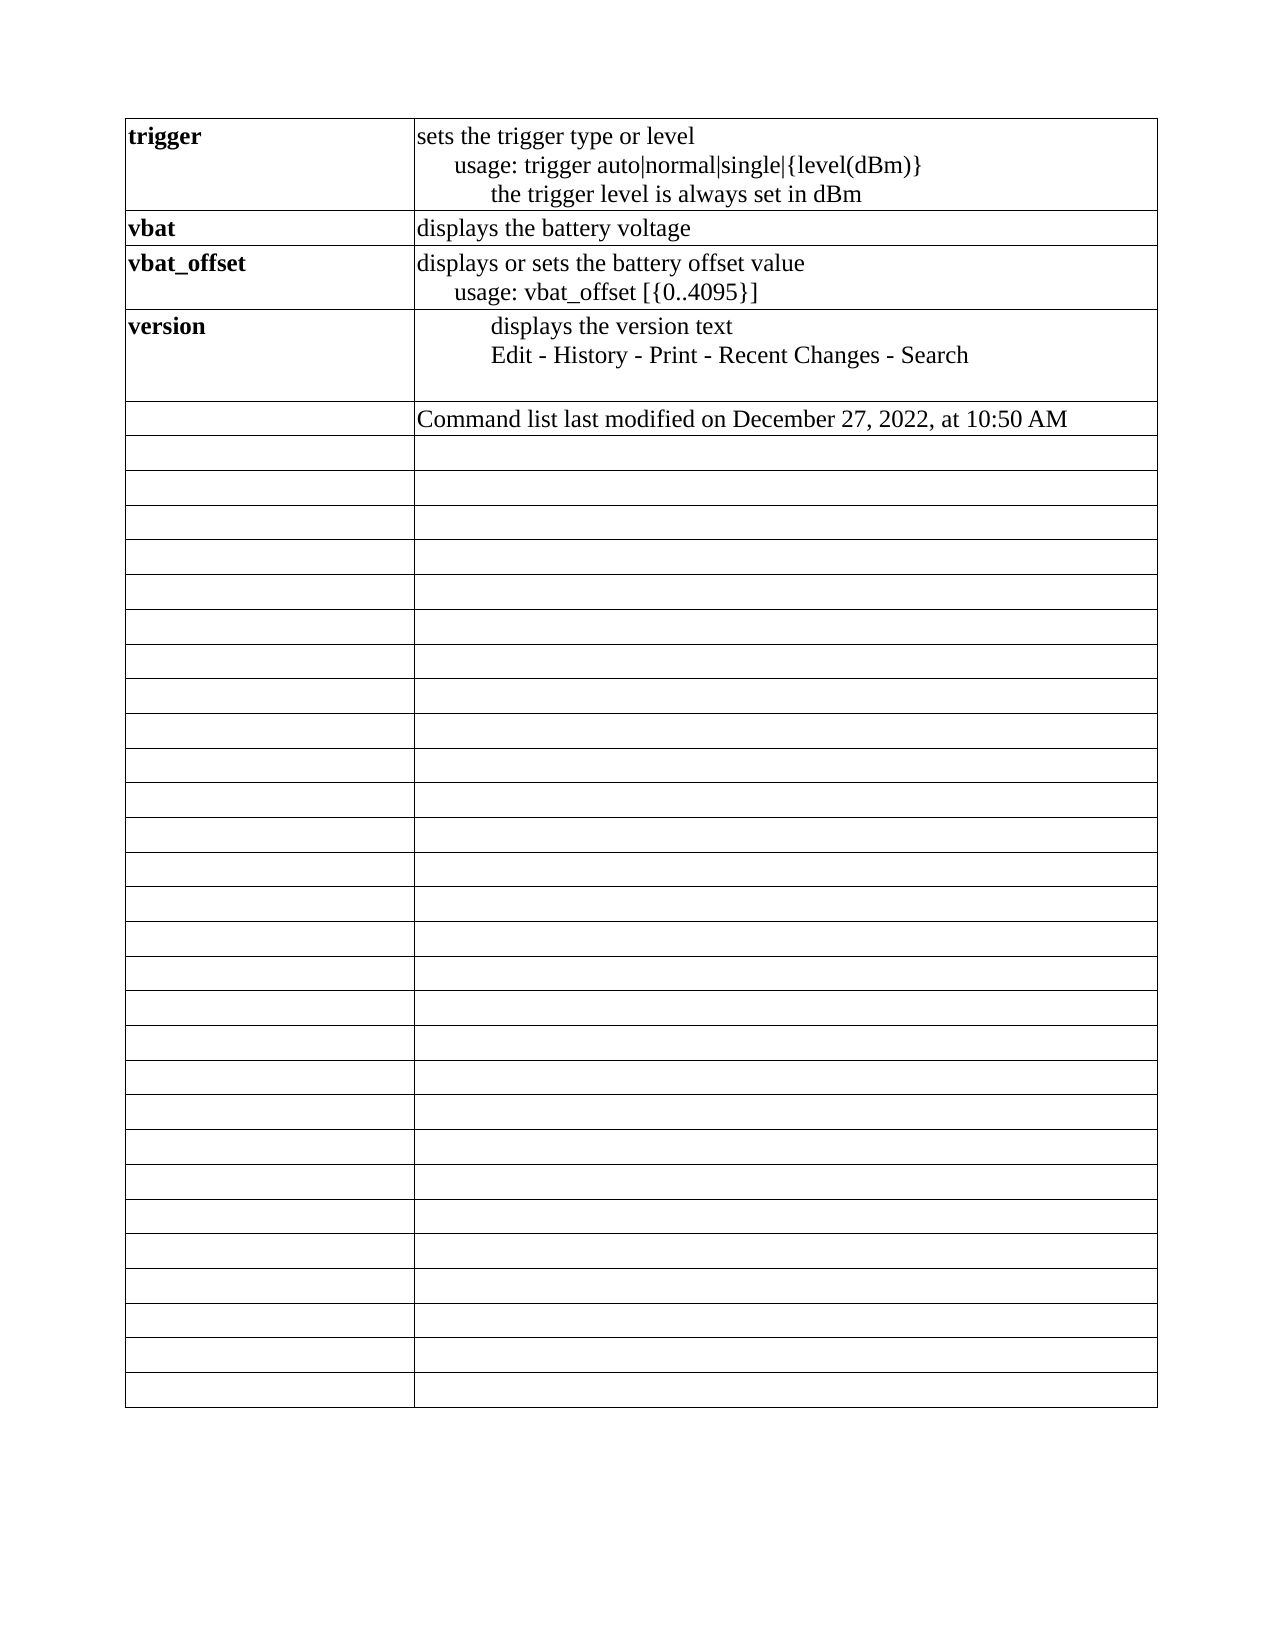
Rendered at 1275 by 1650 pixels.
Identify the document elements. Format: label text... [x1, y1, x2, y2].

table_cell [415, 1095, 1157, 1129]
table_cell [415, 1130, 1157, 1164]
table_cell [126, 645, 414, 678]
table_cell [415, 1269, 1157, 1302]
table_cell [415, 1200, 1157, 1233]
table_cell [126, 922, 414, 956]
table_cell [126, 402, 414, 435]
table_cell [126, 714, 414, 747]
table_cell [415, 957, 1157, 990]
table_cell [415, 714, 1157, 747]
table_cell [126, 679, 414, 713]
table_cell [126, 853, 414, 886]
table_cell [126, 1026, 414, 1060]
table_cell [415, 783, 1157, 817]
table_cell displays or sets the battery offset value usage: vbat_offset [{0..4095}] [415, 246, 1157, 308]
table_cell [126, 749, 414, 782]
table_cell [415, 1373, 1157, 1407]
table_cell [415, 1304, 1157, 1337]
table_cell [415, 887, 1157, 921]
table_cell [415, 1234, 1157, 1268]
table_cell [415, 1338, 1157, 1372]
table_cell vbat_offset [126, 246, 414, 308]
table_cell [126, 818, 414, 852]
table_cell [415, 471, 1157, 505]
table_cell Command list last modified on December 27, 2022, at 10:50 AM [415, 402, 1157, 435]
table_cell [415, 679, 1157, 713]
table_cell [415, 922, 1157, 956]
table_cell [126, 1338, 414, 1372]
table_cell [415, 436, 1157, 470]
table_cell [126, 506, 414, 539]
table_cell [126, 1200, 414, 1233]
table_cell [415, 1165, 1157, 1198]
table_cell [126, 575, 414, 609]
table_cell [415, 1026, 1157, 1060]
table_cell [126, 471, 414, 505]
table_cell [415, 749, 1157, 782]
table_cell [415, 506, 1157, 539]
table_cell [126, 1304, 414, 1337]
table_cell [126, 1165, 414, 1198]
table_cell [415, 818, 1157, 852]
table_cell vbat [126, 211, 414, 245]
table_cell [126, 957, 414, 990]
table_cell displays the battery voltage [415, 211, 1157, 245]
table_cell [126, 887, 414, 921]
table_cell [415, 853, 1157, 886]
table_cell [415, 540, 1157, 574]
table_cell [126, 1095, 414, 1129]
table_cell [126, 1234, 414, 1268]
table_cell [415, 1061, 1157, 1094]
table_cell [415, 610, 1157, 643]
table_cell [415, 575, 1157, 609]
table_cell [126, 991, 414, 1025]
table_cell [126, 1269, 414, 1302]
table_cell [126, 540, 414, 574]
table_cell displays the version text Edit - History - Print - Recent Changes - Search [415, 310, 1157, 401]
table_cell trigger [126, 119, 414, 210]
table_cell [126, 783, 414, 817]
table_cell [415, 645, 1157, 678]
table_cell [126, 1373, 414, 1407]
table_cell [126, 436, 414, 470]
table_cell sets the trigger type or level usage: trigger auto|normal|single|{level(dBm)} the trigger level is always set in dBm [415, 119, 1157, 210]
table_cell version [126, 310, 414, 401]
table_cell [126, 1130, 414, 1164]
table_cell [126, 610, 414, 643]
table_cell [126, 1061, 414, 1094]
table_cell [415, 991, 1157, 1025]
